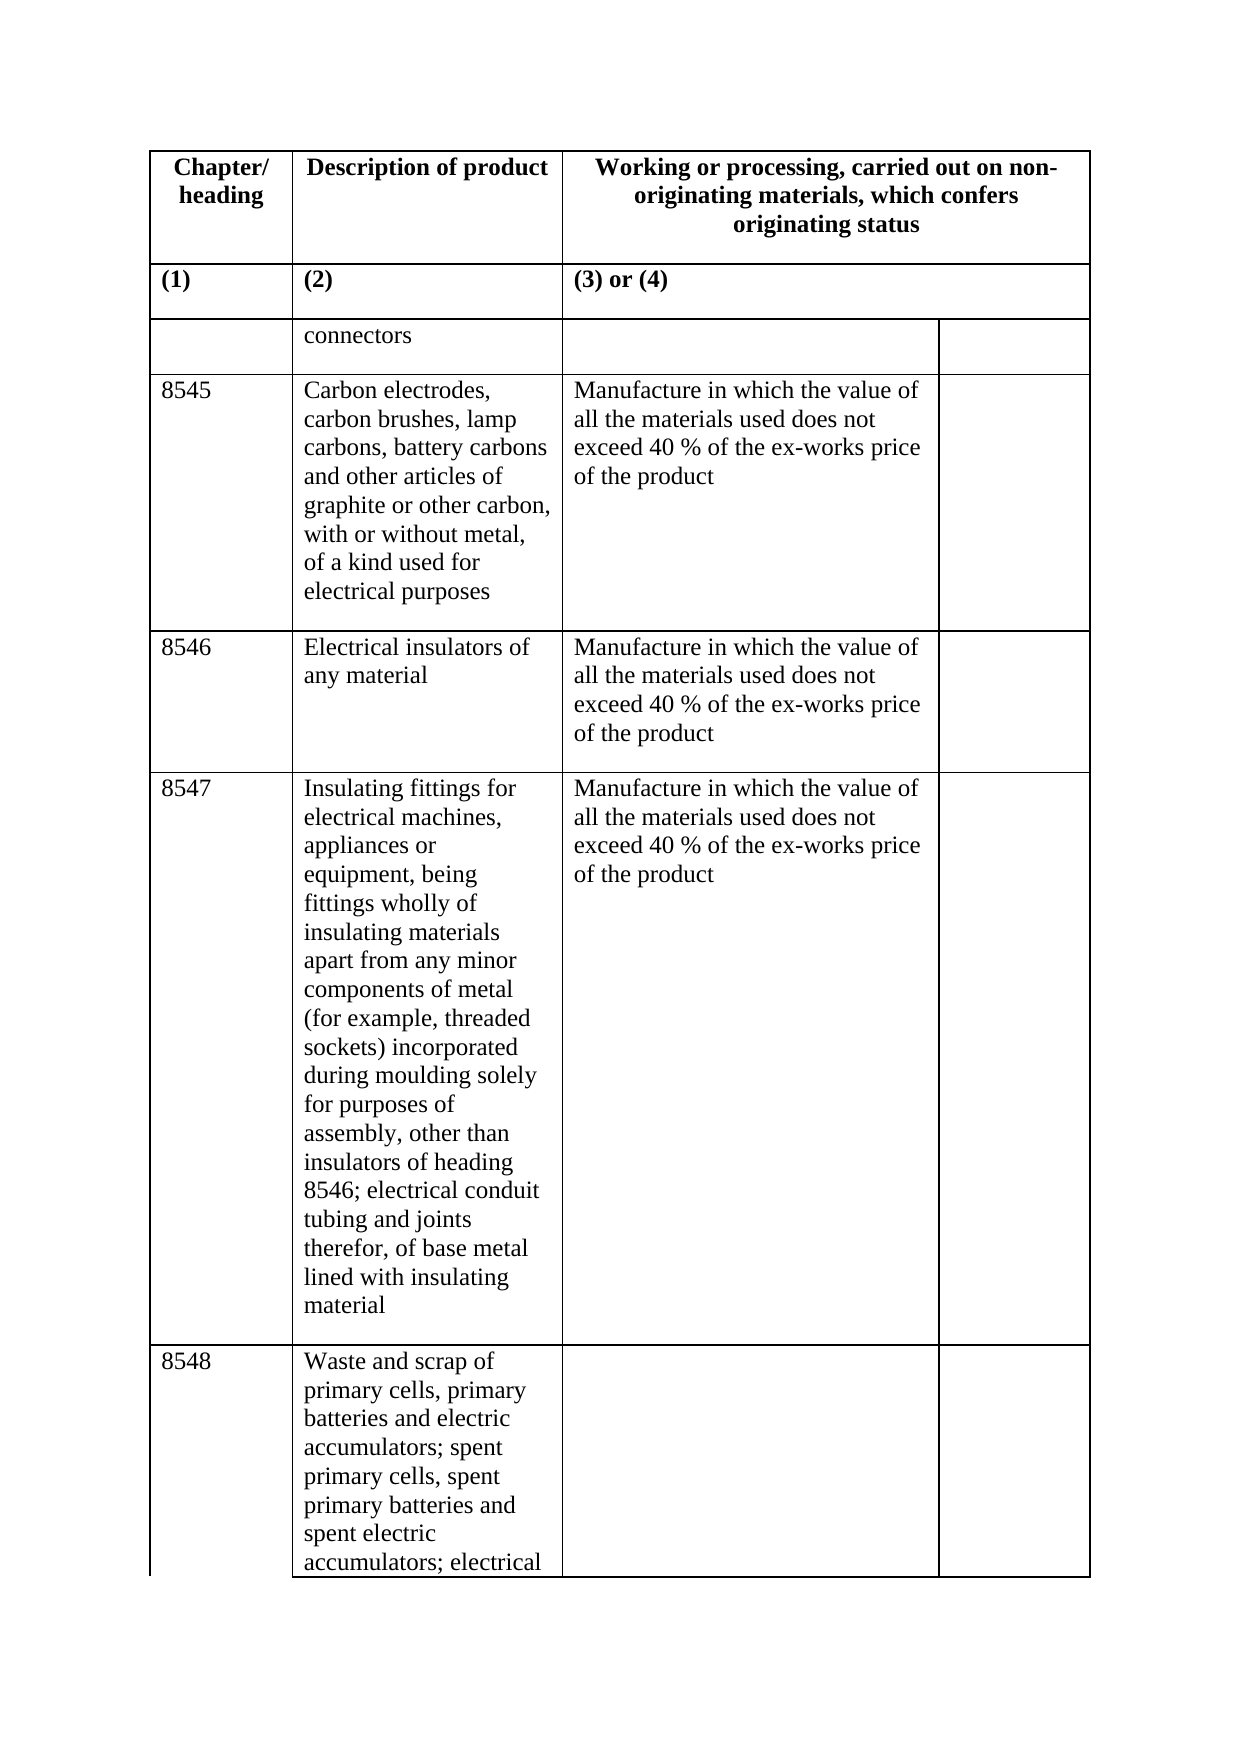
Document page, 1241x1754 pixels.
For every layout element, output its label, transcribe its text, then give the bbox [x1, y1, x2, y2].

table_cell 8548 [151, 1346, 292, 1576]
table_cell [940, 1346, 1089, 1576]
table_cell Electrical insulators of any material [293, 632, 562, 772]
table_cell [563, 1346, 938, 1576]
table_cell [151, 320, 292, 373]
table_cell [940, 320, 1089, 373]
table_cell (3) or (4) [563, 265, 1089, 318]
table_cell Carbon electrodes, carbon brushes, lamp carbons, battery carbons and other articles of graphite or other carbon, with or without metal, of a kind used for electrical purposes [293, 375, 562, 630]
table_header Description of product [293, 152, 562, 263]
table_cell Manufacture in which the value of all the materials used does not exceed 40 % of the ex-works price of the product [563, 632, 938, 772]
table_cell Manufacture in which the value of all the materials used does not exceed 40 % of the ex-works price of the product [563, 773, 938, 1344]
table_cell 8546 [151, 632, 292, 772]
table_cell Manufacture in which the value of all the materials used does not exceed 40 % of the ex-works price of the product [563, 375, 938, 630]
table_cell [563, 320, 938, 373]
table_cell (1) [151, 265, 292, 318]
table_cell connectors [293, 320, 562, 373]
table_cell [940, 632, 1089, 772]
table_header Working or processing, carried out on non-originating materials, which confers originating status [563, 152, 1089, 263]
table_header Chapter/ heading [151, 152, 292, 263]
table_cell Waste and scrap of primary cells, primary batteries and electric accumulators; spent primary cells, spent primary batteries and spent electric accumulators; electrical [293, 1346, 562, 1576]
table_cell 8545 [151, 375, 292, 630]
table_cell [940, 375, 1089, 630]
table_cell 8547 [151, 773, 292, 1344]
table_cell [940, 773, 1089, 1344]
table_cell Insulating fittings for electrical machines, appliances or equipment, being fittings wholly of insulating materials apart from any minor components of metal (for example, threaded sockets) incorporated during moulding solely for purposes of assembly, other than insulators of heading 8546; electrical conduit tubing and joints therefor, of base metal lined with insulating material [293, 773, 562, 1344]
table_cell (2) [293, 265, 562, 318]
